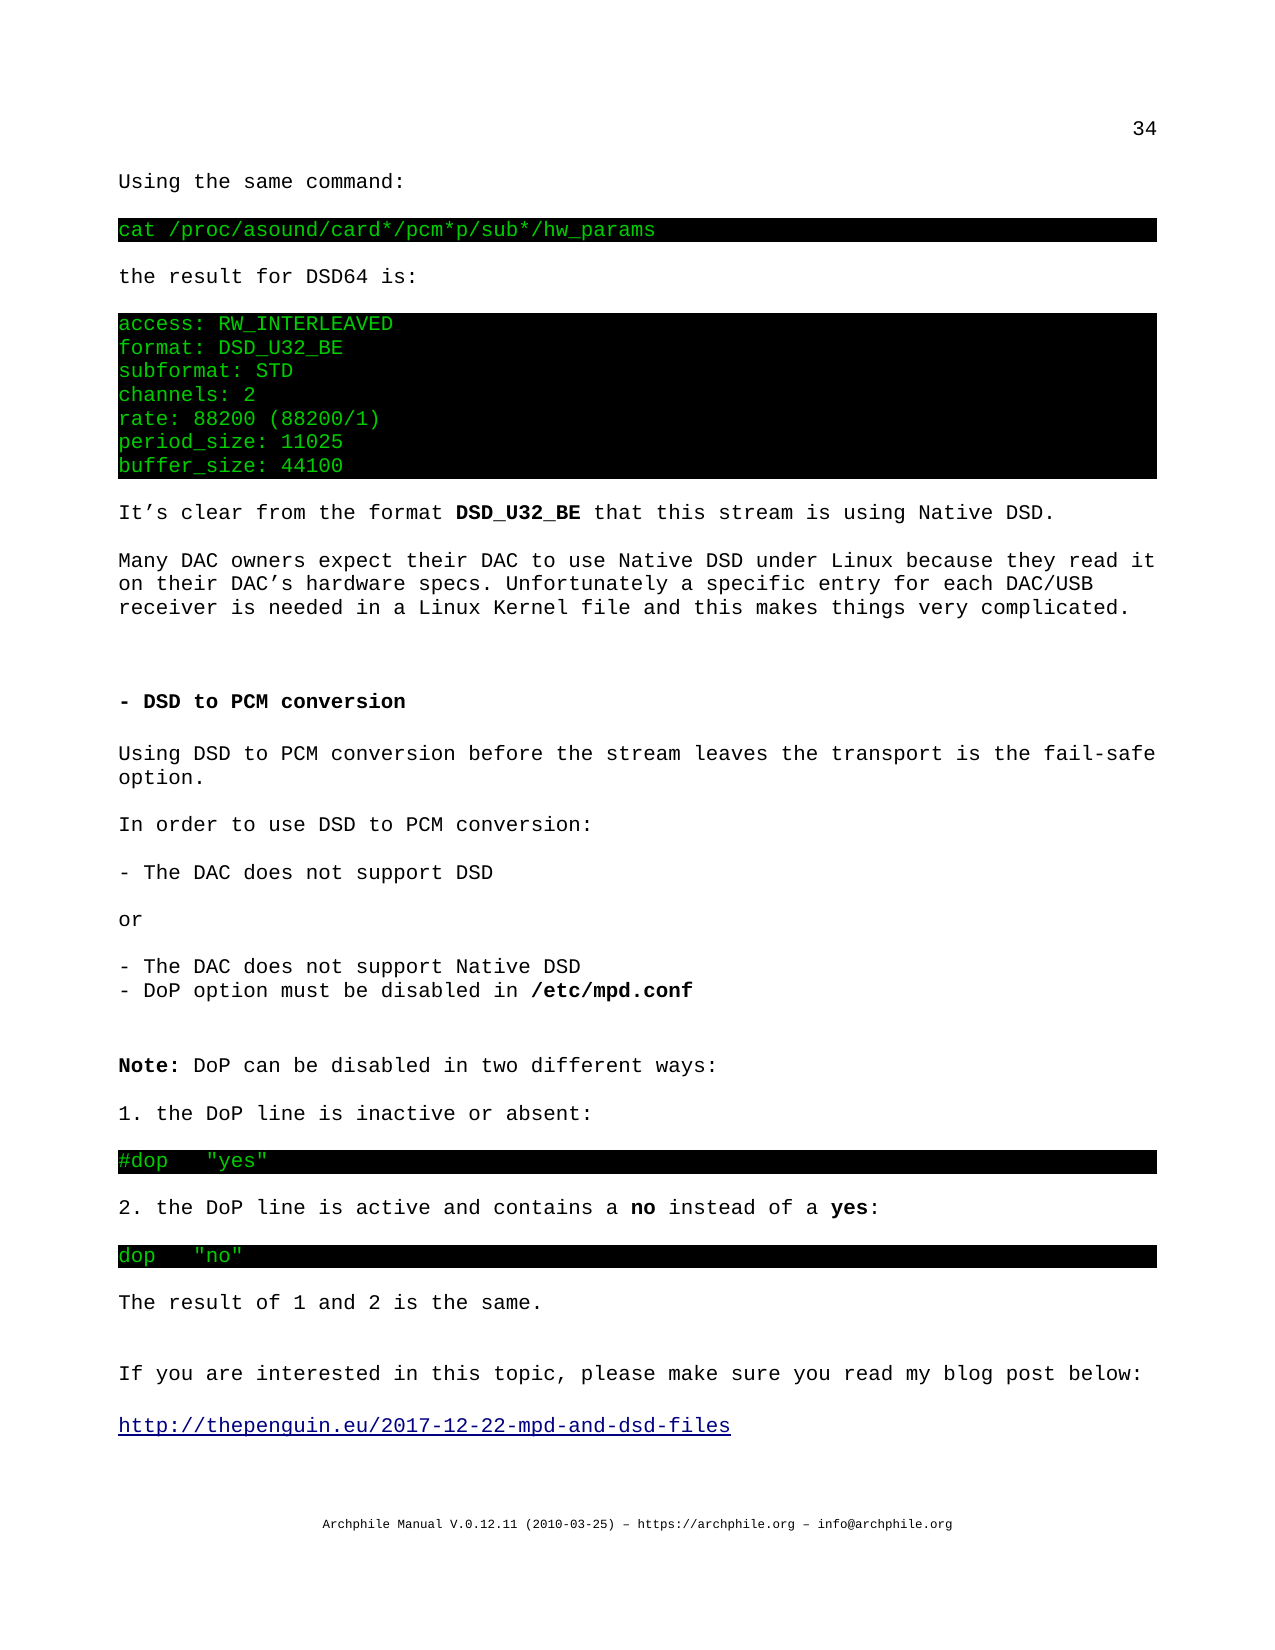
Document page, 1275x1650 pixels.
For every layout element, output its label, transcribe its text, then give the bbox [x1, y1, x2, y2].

text - The DAC does not support DSD [118, 862, 1157, 885]
text or [118, 909, 1157, 933]
text It’s clear from the format DSD_U32_BE that this stream is using Native DSD. [118, 502, 1157, 526]
text If you are interested in this topic, please make sure you read my blog post below: [118, 1363, 1157, 1387]
text http://thepenguin.eu/2017-12-22-mpd-and-dsd-files [118, 1415, 1157, 1438]
text #dop "yes" [118, 1150, 1157, 1174]
text 1. the DoP line is inactive or absent: [118, 1103, 1157, 1126]
text Using DSD to PCM conversion before the stream leaves the transport is the fail-safe option. [118, 743, 1157, 791]
text Many DAC owners expect their DAC to use Native DSD under Linux because they read it on their DAC’s hardware specs. Unfortunately a specific entry for each DAC/USB receiver is needed in a Linux Kernel file and this makes things very complicated. [118, 549, 1157, 621]
text channels: 2 [118, 384, 1157, 408]
text Using the same command: [118, 171, 1157, 195]
text The result of 1 and 2 is the same. [118, 1292, 1157, 1316]
text 2. the DoP line is active and contains a no instead of a yes: [118, 1197, 1157, 1221]
text - DSD to PCM conversion [118, 691, 1157, 715]
text cat /proc/asound/card*/pcm*p/sub*/hw_params [118, 218, 1157, 242]
text access: RW_INTERLEAVED [118, 313, 1157, 337]
text the result for DSD64 is: [118, 266, 1157, 289]
text - DoP option must be disabled in /etc/mpd.conf [118, 980, 1157, 1003]
text - The DAC does not support Native DSD [118, 956, 1157, 980]
text subformat: STD [118, 360, 1157, 384]
text dop "no" [118, 1245, 1157, 1268]
text rate: 88200 (88200/1) [118, 408, 1157, 431]
text period_size: 11025 [118, 431, 1157, 455]
text In order to use DSD to PCM conversion: [118, 814, 1157, 838]
text Note: DoP can be disabled in two different ways: [118, 1056, 1157, 1079]
text buffer_size: 44100 [118, 455, 1157, 479]
text format: DSD_U32_BE [118, 337, 1157, 360]
